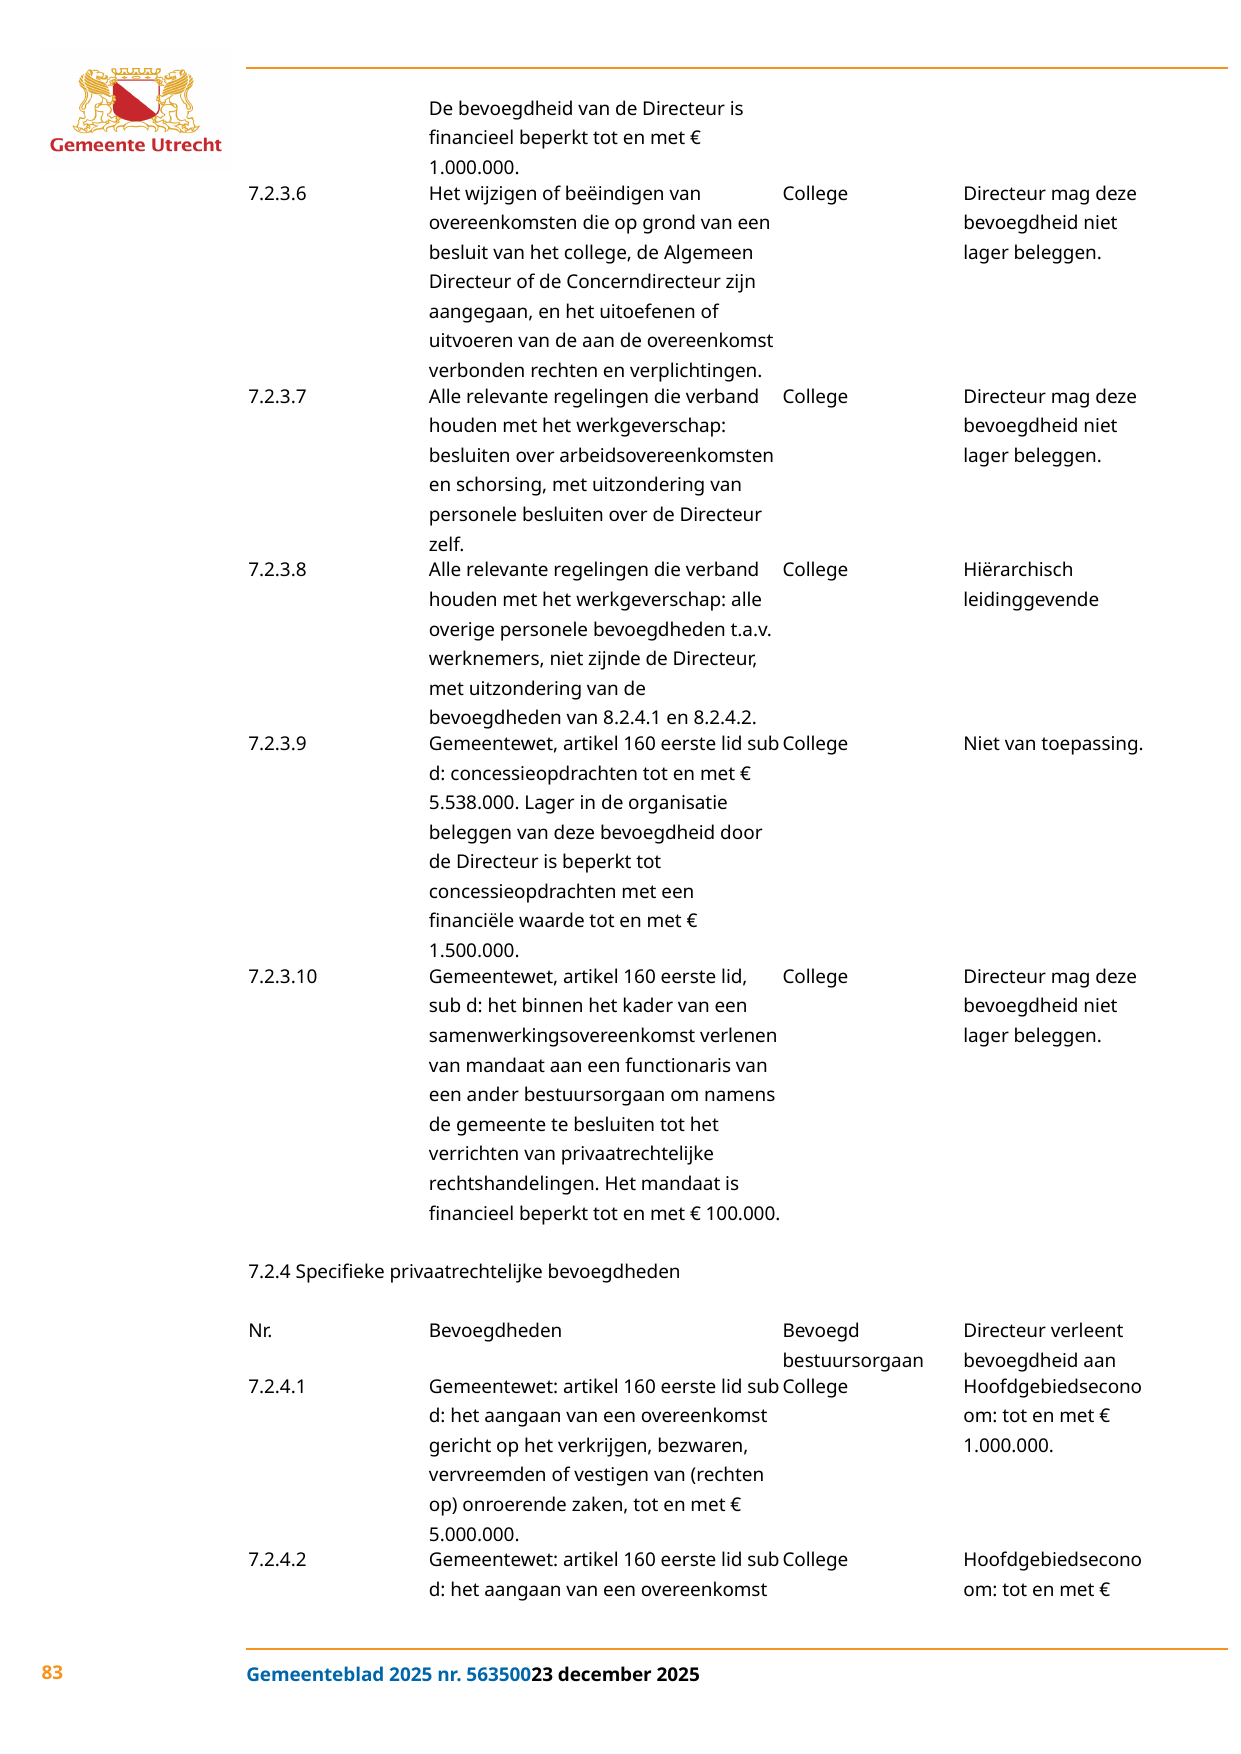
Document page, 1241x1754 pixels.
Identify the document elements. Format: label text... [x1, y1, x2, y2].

table_cell Alle relevante regelingen die verband houden met het werkgeverschap: alle overige personele bevoegdheden t.a.v. werknemers, niet zijnde de Directeur, met uitzondering van de bevoegdheden van 8.2.4.1 en 8.2.4.2. [429, 557, 782, 730]
table_cell Niet van toepassing. [963, 730, 1152, 963]
table_cell 7.2.3.8 [248, 557, 429, 730]
table_cell 7.2.4.1 [248, 1373, 429, 1546]
table_cell Directeur mag deze bevoegdheid niet lager beleggen. [963, 963, 1152, 1225]
table_cell College [782, 963, 963, 1225]
table_header Nr. [248, 1318, 429, 1373]
table_cell College [782, 557, 963, 730]
table_cell Directeur mag deze bevoegdheid niet lager beleggen. [963, 180, 1152, 383]
table_header Directeur verleent bevoegdheid aan [963, 1318, 1152, 1373]
table_cell Gemeentewet: artikel 160 eerste lid sub d: het aangaan van een overeenkomst gericht op het verkrijgen, bezwaren, vervreemden of vestigen van (rechten op) onroerende zaken, tot en met € 5.000.000. [429, 1373, 782, 1546]
table_cell College [782, 1373, 963, 1546]
table_cell Gemeentewet: artikel 160 eerste lid sub d: het aangaan van een overeenkomst [429, 1546, 782, 1602]
table_cell 7.2.3.6 [248, 180, 429, 383]
picture [41, 47, 231, 172]
table_cell Directeur mag deze bevoegdheid niet lager beleggen. [963, 383, 1152, 557]
table_cell College [782, 1546, 963, 1602]
table_cell 7.2.3.7 [248, 383, 429, 557]
text 7.2.4 Specifieke privaatrechtelijke bevoegdheden [248, 1258, 1152, 1284]
table_cell Hiërarchisch leidinggevende [963, 557, 1152, 730]
table_cell College [782, 730, 963, 963]
table_cell Hoofdgebiedseconoom: tot en met € [963, 1546, 1152, 1602]
table_cell College [782, 180, 963, 383]
table_cell Alle relevante regelingen die verband houden met het werkgeverschap: besluiten over arbeidsovereenkomsten en schorsing, met uitzondering van personele besluiten over de Directeur zelf. [429, 383, 782, 557]
table_cell [963, 95, 1152, 180]
table_cell Gemeentewet, artikel 160 eerste lid, sub d: het binnen het kader van een samenwerkingsovereenkomst verlenen van mandaat aan een functionaris van een ander bestuursorgaan om namens de gemeente te besluiten tot het verrichten van privaatrechtelijke rechtshandelingen. Het mandaat is financieel beperkt tot en met € 100.000. [429, 963, 782, 1225]
table_cell College [782, 383, 963, 557]
table_cell Hoofdgebiedseconoom: tot en met € 1.000.000. [963, 1373, 1152, 1546]
table_cell [782, 95, 963, 180]
table_header Bevoegd bestuursorgaan [782, 1318, 963, 1373]
table_cell Het wijzigen of beëindigen van overeenkomsten die op grond van een besluit van het college, de Algemeen Directeur of de Concerndirecteur zijn aangegaan, en het uitoefenen of uitvoeren van de aan de overeenkomst verbonden rechten en verplichtingen. [429, 180, 782, 383]
table_cell Gemeentewet, artikel 160 eerste lid sub d: concessieopdrachten tot en met € 5.538.000. Lager in de organisatie beleggen van deze bevoegdheid door de Directeur is beperkt tot concessieopdrachten met een financiële waarde tot en met € 1.500.000. [429, 730, 782, 963]
table_cell 7.2.4.2 [248, 1546, 429, 1602]
table_cell De bevoegdheid van de Directeur is financieel beperkt tot en met € 1.000.000. [429, 95, 782, 180]
table_cell [248, 95, 429, 180]
table_header Bevoegdheden [429, 1318, 782, 1373]
table_cell 7.2.3.9 [248, 730, 429, 963]
table_cell 7.2.3.10 [248, 963, 429, 1225]
